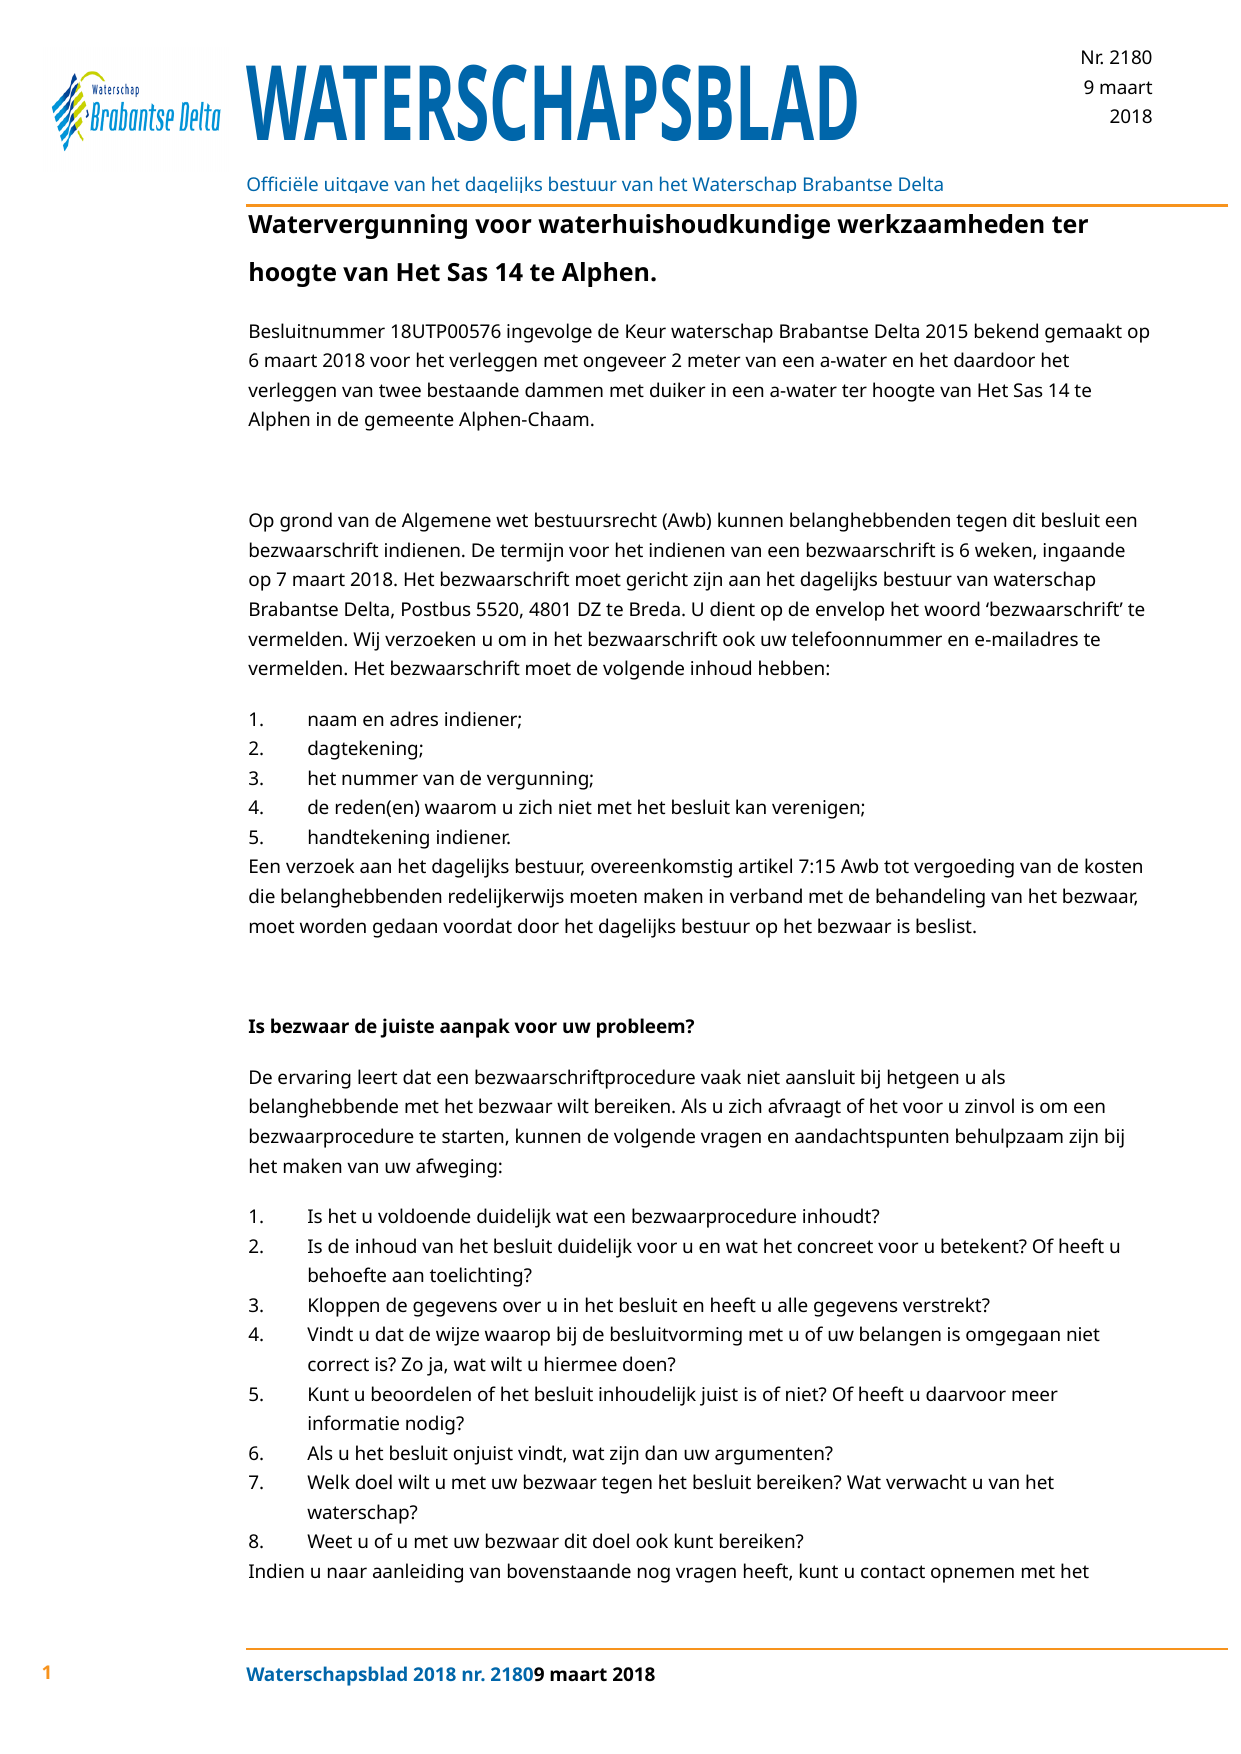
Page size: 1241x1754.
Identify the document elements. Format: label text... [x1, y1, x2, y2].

list Kloppen de gegevens over u in het besluit en heeft u alle gegevens verstrekt? [248, 1292, 1152, 1318]
list Is de inhoud van het besluit duidelijk voor u en wat het concreet voor u betekent? Of heeft u behoefte aan toelichting? [248, 1233, 1152, 1288]
text Indien u naar aanleiding van bovenstaande nog vragen heeft, kunt u contact opnemen met het [248, 1558, 1152, 1584]
text De ervaring leert dat een bezwaarschriftprocedure vaak niet aansluit bij hetgeen u als belanghebbende met het bezwaar wilt bereiken. Als u zich afvraagt of het voor u zinvol is om een bezwaarprocedure te starten, kunnen de volgende vragen en aandachtspunten behulpzaam zijn bij het maken van uw afweging: [248, 1064, 1152, 1179]
list de reden(en) waarom u zich niet met het besluit kan verenigen; [248, 794, 1152, 820]
text Watervergunning voor waterhuishoudkundige werkzaamheden ter hoogte van Het Sas 14 te Alphen. [248, 207, 1152, 288]
picture [41, 47, 231, 172]
list naam en adres indiener; [248, 706, 1152, 732]
list Vindt u dat de wijze waarop bij de besluitvorming met u of uw belangen is omgegaan niet correct is? Zo ja, wat wilt u hiermee doen? [248, 1322, 1152, 1377]
list Welk doel wilt u met uw bezwaar tegen het besluit bereiken? Wat verwacht u van het waterschap? [248, 1469, 1152, 1525]
list Als u het besluit onjuist vindt, wat zijn dan uw argumenten? [248, 1440, 1152, 1466]
text Een verzoek aan het dagelijks bestuur, overeenkomstig artikel 7:15 Awb tot vergoeding van de kosten die belanghebbenden redelijkerwijs moeten maken in verband met de behandeling van het bezwaar, moet worden gedaan voordat door het dagelijks bestuur op het bezwaar is beslist. [248, 854, 1152, 939]
list het nummer van de vergunning; [248, 765, 1152, 791]
text Op grond van de Algemene wet bestuursrecht (Awb) kunnen belanghebbenden tegen dit besluit een bezwaarschrift indienen. De termijn voor het indienen van een bezwaarschrift is 6 weken, ingaande op 7 maart 2018. Het bezwaarschrift moet gericht zijn aan het dagelijks bestuur van waterschap Brabantse Delta, Postbus 5520, 4801 DZ te Breda. U dient op de envelop het woord ‘bezwaarschrift’ te vermelden. Wij verzoeken u om in het bezwaarschrift ook uw telefoonnummer en e‑mailadres te vermelden. Het bezwaarschrift moet de volgende inhoud hebben: [248, 507, 1152, 681]
list Kunt u beoordelen of het besluit inhoudelijk juist is of niet? Of heeft u daarvoor meer informatie nodig? [248, 1381, 1152, 1436]
list Is het u voldoende duidelijk wat een bezwaarprocedure inhoudt? [248, 1203, 1152, 1229]
list Weet u of u met uw bezwaar dit doel ook kunt bereiken? [248, 1529, 1152, 1554]
list handtekening indiener. [248, 824, 1152, 850]
text Besluitnummer 18UTP00576 ingevolge de Keur waterschap Brabantse Delta 2015 bekend gemaakt op 6 maart 2018 voor het verleggen met ongeveer 2 meter van een a-water en het daardoor het verleggen van twee bestaande dammen met duiker in een a-water ter hoogte van Het Sas 14 te Alphen in de gemeente Alphen-Chaam. [248, 318, 1152, 432]
list dagtekening; [248, 735, 1152, 761]
text Is bezwaar de juiste aanpak voor uw probleem? [248, 1014, 1152, 1039]
